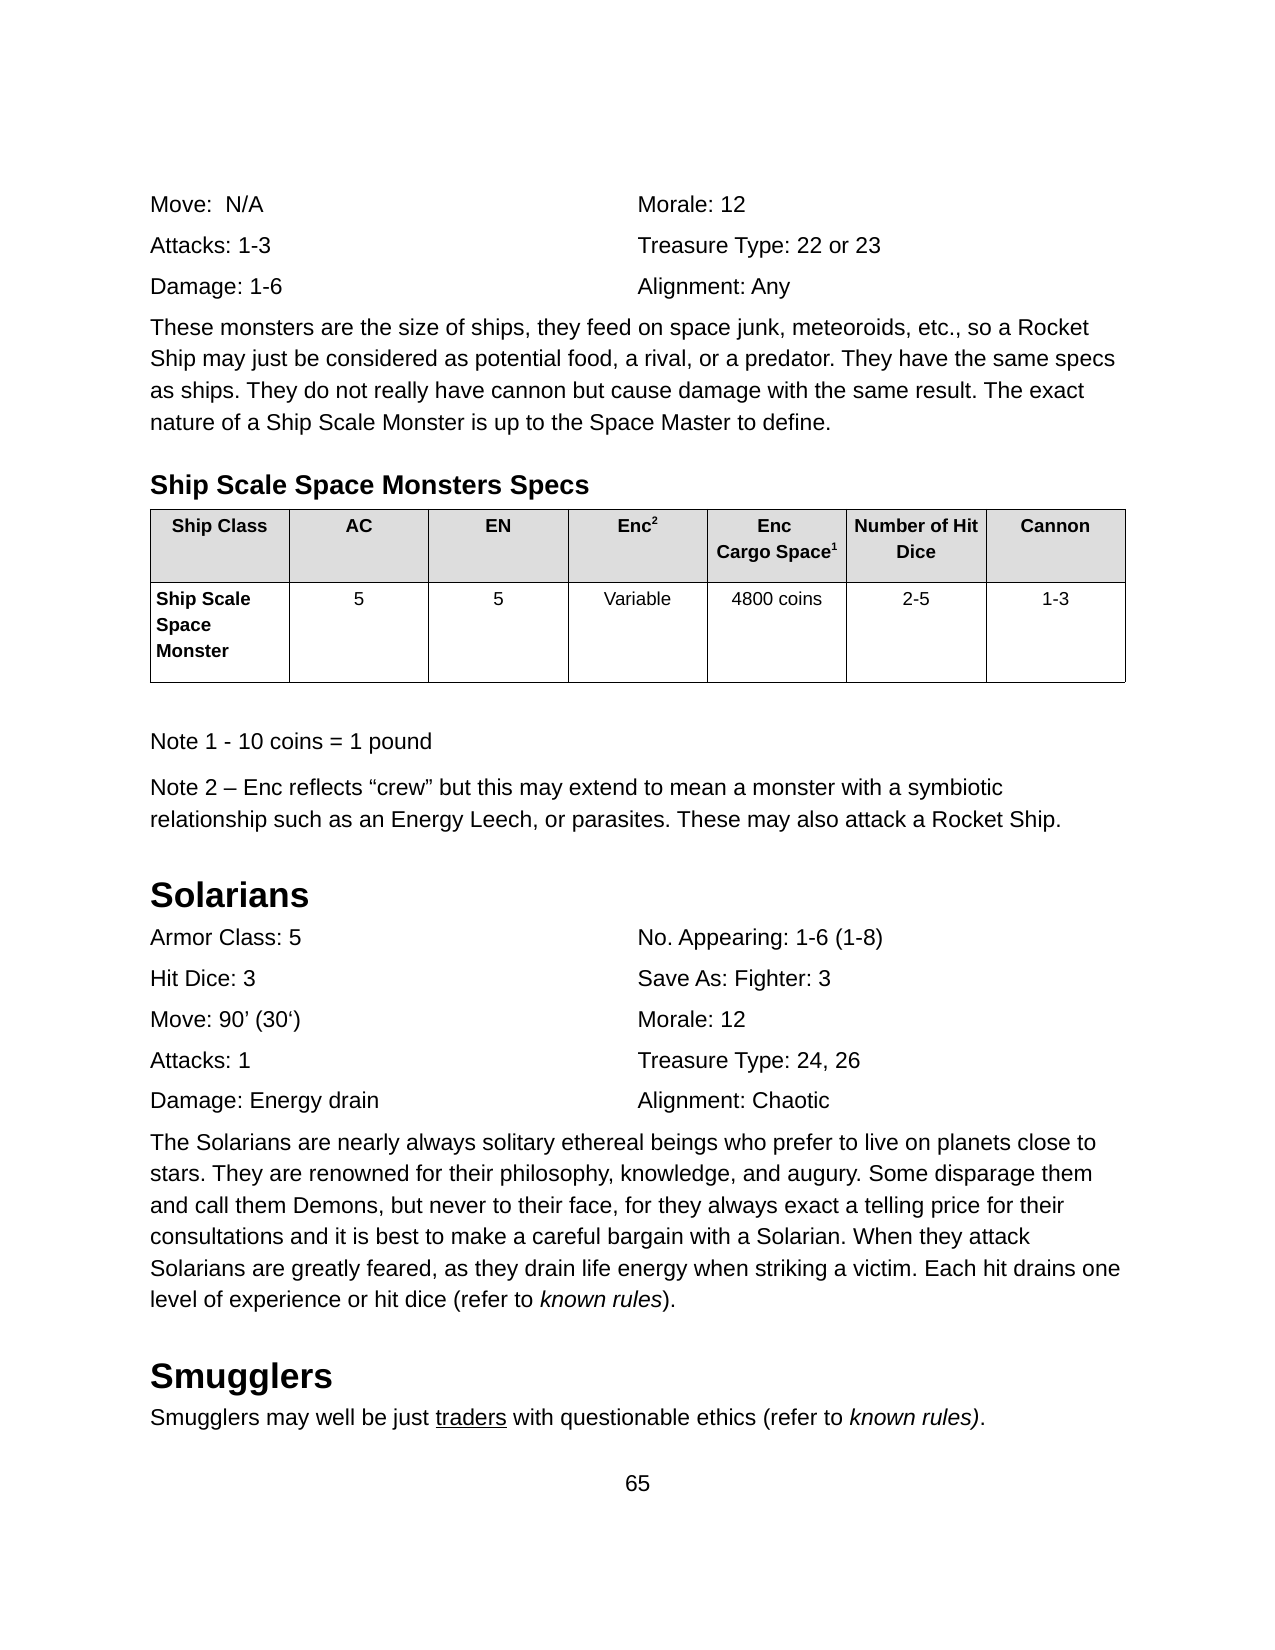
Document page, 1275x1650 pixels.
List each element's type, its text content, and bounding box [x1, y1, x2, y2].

table_cell Damage: 1-6 [150, 273, 637, 314]
table_cell 5 [290, 583, 428, 682]
table_cell Alignment: Chaotic [638, 1088, 1125, 1128]
table_cell 5 [429, 583, 568, 682]
text The Solarians are nearly always solitary ethereal beings who prefer to live on planets close to stars. They are renowned for their philosophy, knowledge, and augury. Some disparage them and call them Demons, but never to their face, for they always exact a telling price for their consultations and it is best to make a careful bargain with a Solarian. When they attack Solarians are greatly feared, as they drain life energy when striking a victim. Each hit drains one level of experience or hit dice (refer to known rules). [150, 1128, 1125, 1313]
text Note 2 – Enc reflects “crew” but this may extend to mean a monster with a symbiotic relationship such as an Energy Leech, or parasites. These may also attack a Rocket Ship. [150, 774, 1125, 832]
table_cell [150, 150, 637, 191]
table_cell Attacks: 1-3 [150, 232, 637, 273]
table_header No. Appearing: 1-6 (1-8) [638, 924, 1125, 965]
table_cell Move: 90’ (30‘) [150, 1006, 637, 1047]
table_header Enc2 [569, 510, 707, 582]
table_header EN [429, 510, 568, 582]
table_header Armor Class: 5 [150, 924, 637, 965]
table_cell 1-3 [987, 583, 1125, 682]
table_cell 4800 coins [708, 583, 846, 682]
subtitle Ship Scale Space Monsters Specs [150, 469, 1125, 500]
table_cell Alignment: Any [638, 273, 1125, 314]
table_cell Treasure Type: 24, 26 [638, 1047, 1125, 1087]
text These monsters are the size of ships, they feed on space junk, meteoroids, etc., so a Rocket Ship may just be considered as potential food, a rival, or a predator. They have the same specs as ships. They do not really have cannon but cause damage with the same result. The exact nature of a Ship Scale Monster is up to the Space Master to define. [150, 314, 1125, 435]
subtitle Smugglers [150, 1355, 1125, 1396]
text Smugglers may well be just traders with questionable ethics (refer to known rules). [150, 1404, 1125, 1431]
subtitle Solarians [150, 875, 1125, 915]
table_cell Treasure Type: 22 or 23 [638, 232, 1125, 273]
table_header AC [290, 510, 428, 582]
table_cell Ship Scale Space Monster [151, 583, 289, 682]
table_header Enc Cargo Space1 [708, 510, 846, 582]
table_header Cannon [987, 510, 1125, 582]
table_cell Hit Dice: 3 [150, 965, 637, 1006]
table_cell Morale: 12 [638, 191, 1125, 232]
text Note 1 - 10 coins = 1 pound [150, 728, 1125, 754]
table_cell Attacks: 1 [150, 1047, 637, 1087]
table_cell Morale: 12 [638, 1006, 1125, 1047]
table_header Number of Hit Dice [847, 510, 986, 582]
table_cell Save As: Fighter: 3 [638, 965, 1125, 1006]
table_cell 2-5 [847, 583, 986, 682]
table_cell Damage: Energy drain [150, 1088, 637, 1128]
table_header Ship Class [151, 510, 289, 582]
table_cell Move: N/A [150, 191, 637, 232]
table_cell Variable [569, 583, 707, 682]
table_cell [638, 150, 1125, 191]
